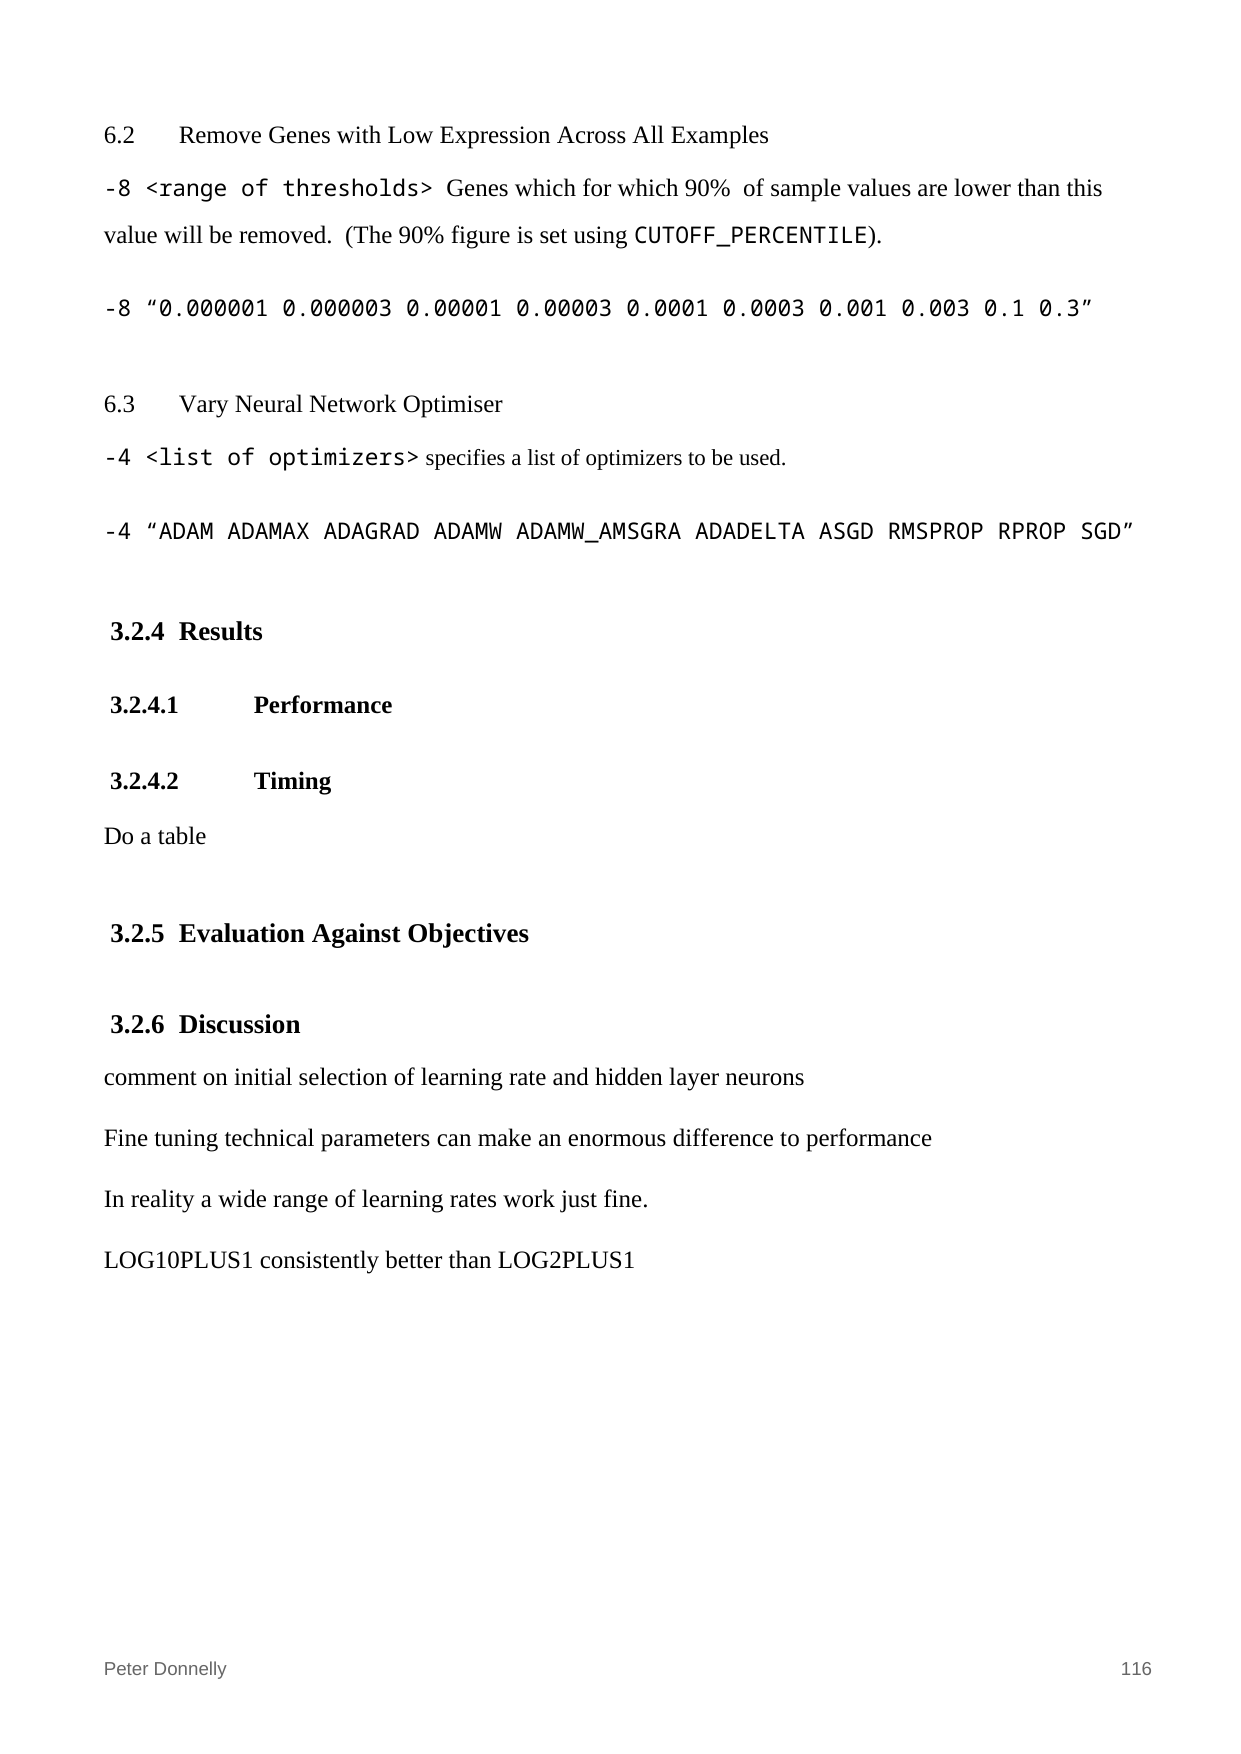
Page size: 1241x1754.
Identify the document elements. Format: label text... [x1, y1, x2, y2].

text Fine tuning technical parameters can make an enormous difference to performance [103, 1123, 1146, 1152]
subtitle Discussion [103, 1008, 1146, 1039]
list -4 <list of optimizers> specifies a list of optimizers to be used. [103, 441, 1146, 472]
subtitle Evaluation Against Objectives [103, 917, 1146, 949]
list 6.2 Remove Genes with Low Expression Across All Examples [103, 120, 1146, 148]
text In reality a wide range of learning rates work just fine. [103, 1184, 1146, 1213]
text LOG10PLUS1 consistently better than LOG2PLUS1 [103, 1245, 1146, 1274]
list -4 “ADAM ADAMAX ADAGRAD ADAMW ADAMW_AMSGRA ADADELTA ASGD RMSPROP RPROP SGD” [103, 514, 1164, 546]
subtitle Performance [103, 690, 1146, 719]
text comment on initial selection of learning rate and hidden layer neurons [103, 1062, 1146, 1091]
list 6.3 Vary Neural Network Optimiser [103, 389, 1146, 418]
list -8 <range of thresholds> Genes which for which 90% of sample values are lower than this value will be removed. (The 90% figure is set using CUTOFF_PERCENTILE). [103, 172, 1146, 250]
subtitle Timing [103, 766, 1146, 795]
list -8 “0.000001 0.000003 0.00001 0.00003 0.0001 0.0003 0.001 0.003 0.1 0.3” [103, 292, 1164, 323]
text Do a table [103, 821, 1146, 850]
subtitle Results [103, 614, 1146, 646]
